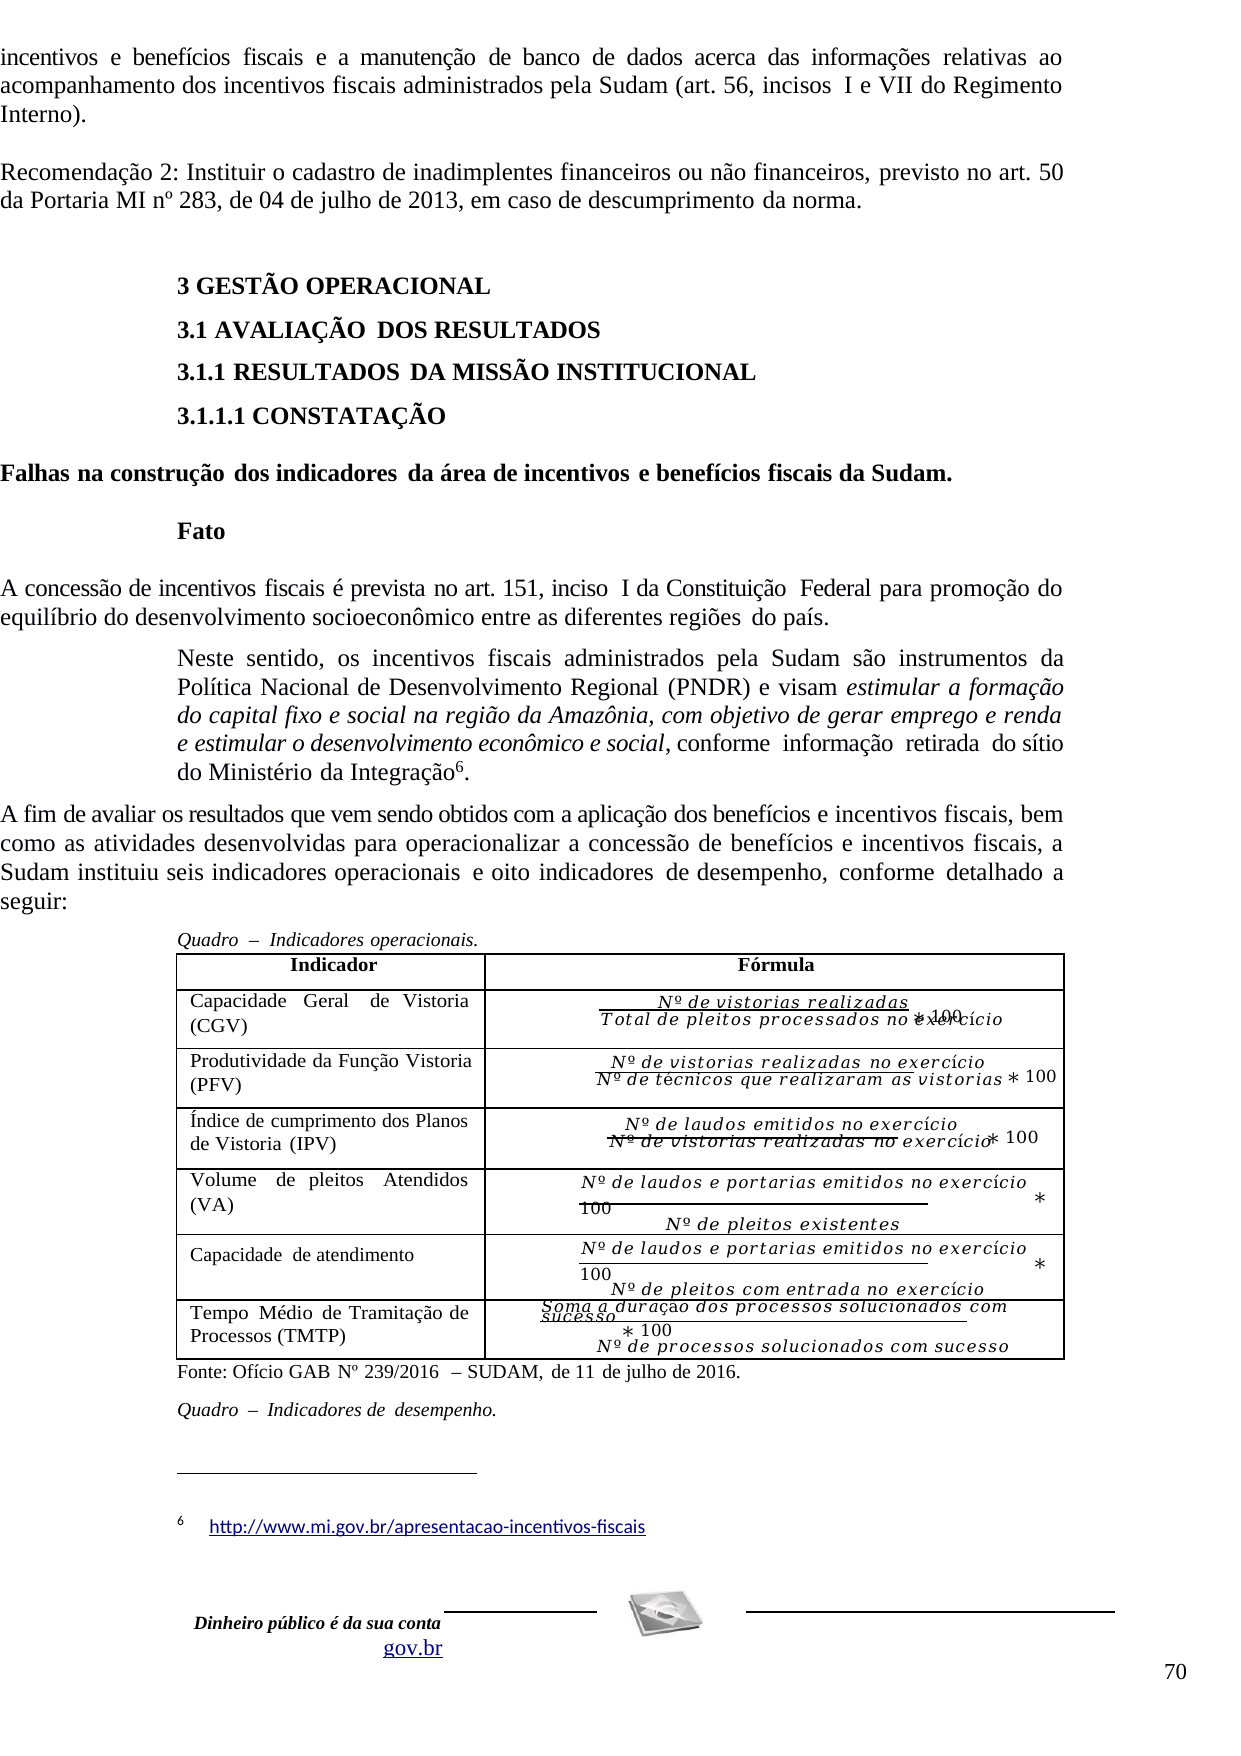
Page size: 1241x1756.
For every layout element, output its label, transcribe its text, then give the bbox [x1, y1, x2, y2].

table_cell 𝑁º 𝑑𝑒 𝑙𝑎𝑢𝑑𝑜𝑠 𝑒 𝑝𝑜𝑟𝑡𝑎𝑟𝑖𝑎𝑠 𝑒𝑚𝑖𝑡𝑖𝑑𝑜𝑠 𝑛𝑜 𝑒𝑥𝑒𝑟𝑐í𝑐𝑖𝑜 ∗ 100 𝑁º 𝑑𝑒 𝑝𝑙𝑒𝑖𝑡𝑜𝑠 𝑐𝑜𝑚 𝑒𝑛𝑡𝑟𝑎𝑑𝑎 𝑛𝑜 𝑒𝑥𝑒𝑟𝑐í𝑐𝑖𝑜 [486, 1235, 1063, 1299]
list CONSTATAÇÃO [177, 401, 1241, 429]
table_cell Capacidade de atendimento [177, 1235, 484, 1299]
list RESULTADOS DA MISSÃO INSTITUCIONAL [177, 357, 1241, 386]
table_cell Índice de cumprimento dos Planos de Vistoria (IPV) [177, 1109, 484, 1168]
text Fato [177, 516, 1241, 545]
text Neste sentido, os incentivos fiscais administrados pela Sudam são instrumentos da Política Nacional de Desenvolvimento Regional (PNDR) e visam estimular a formação do capital fixo e social na região da Amazônia, com objetivo de gerar emprego e renda e estimular o desenvolvimento econômico e social, conforme informação retirada do sítio do Ministério da Integração6. [177, 644, 1064, 786]
table_cell 𝑁º 𝑑𝑒 𝑣𝑖𝑠𝑡𝑜𝑟𝑖𝑎𝑠 𝑟𝑒𝑎𝑙𝑖𝑧𝑎𝑑𝑎𝑠 ∗ 100 𝑇𝑜𝑡𝑎𝑙 𝑑𝑒 𝑝𝑙𝑒𝑖𝑡𝑜𝑠 𝑝𝑟𝑜𝑐𝑒𝑠𝑠𝑎𝑑𝑜𝑠 𝑛𝑜 𝑒𝑥𝑒𝑟𝑐í𝑐𝑖𝑜 [486, 991, 1063, 1048]
table_cell Produtividade da Função Vistoria (PFV) [177, 1049, 484, 1107]
list AVALIAÇÃO DOS RESULTADOS [177, 315, 1241, 343]
table_cell 𝑁º 𝑑𝑒 𝑙𝑎𝑢𝑑𝑜𝑠 𝑒𝑚𝑖𝑡𝑖𝑑𝑜𝑠 𝑛𝑜 𝑒𝑥𝑒𝑟𝑐í𝑐𝑖𝑜 ∗ 100 𝑁º 𝑑𝑒 𝑣𝑖𝑠𝑡𝑜𝑟𝑖𝑎𝑠 𝑟𝑒𝑎𝑙𝑖𝑧𝑎𝑑𝑎𝑠 𝑛𝑜 𝑒𝑥𝑒𝑟𝑐í𝑐𝑖𝑜 [486, 1109, 1063, 1168]
text incentivos e benefícios fiscais e a manutenção de banco de dados acerca das informações relativas ao acompanhamento dos incentivos fiscais administrados pela Sudam (art. 56, incisos I e VII do Regimento Interno). [0, 42, 1062, 128]
text Quadro – Indicadores operacionais. [177, 928, 1241, 951]
table_header Indicador [177, 955, 484, 988]
table_cell 𝑆𝑜𝑚𝑎 𝑎 𝑑𝑢𝑟𝑎çã𝑜 𝑑𝑜𝑠 𝑝𝑟𝑜𝑐𝑒𝑠𝑠𝑜𝑠 𝑠𝑜𝑙𝑢𝑐𝑖𝑜𝑛𝑎𝑑𝑜𝑠 𝑐𝑜𝑚 𝑠𝑢𝑐𝑒𝑠𝑠𝑜 ∗ 100 𝑁º 𝑑𝑒 𝑝𝑟𝑜𝑐𝑒𝑠𝑠𝑜𝑠 𝑠𝑜𝑙𝑢𝑐𝑖𝑜𝑛𝑎𝑑𝑜𝑠 𝑐𝑜𝑚 𝑠𝑢𝑐𝑒𝑠𝑠𝑜 [486, 1301, 1063, 1358]
table_cell Tempo Médio de Tramitação de Processos (TMTP) [177, 1301, 484, 1358]
text Quadro – Indicadores de desempenho. [177, 1398, 1241, 1421]
text A fim de avaliar os resultados que vem sendo obtidos com a aplicação dos benefícios e incentivos fiscais, bem como as atividades desenvolvidas para operacionalizar a concessão de benefícios e incentivos fiscais, a Sudam instituiu seis indicadores operacionais e oito indicadores de desempenho, conforme detalhado a seguir: [0, 799, 1064, 914]
table_cell Volume de pleitos Atendidos (VA) [177, 1170, 484, 1233]
table_cell Capacidade Geral de Vistoria (CGV) [177, 991, 484, 1048]
text Recomendação 2: Instituir o cadastro de inadimplentes financeiros ou não financeiros, previsto no art. 50 da Portaria MI nº 283, de 04 de julho de 2013, em caso de descumprimento da norma. [0, 157, 1064, 214]
subtitle Falhas na construção dos indicadores da área de incentivos e benefícios fiscais da Sudam. [0, 459, 1060, 487]
text A concessão de incentivos fiscais é prevista no art. 151, inciso I da Constituição Federal para promoção do equilíbrio do desenvolvimento socioeconômico entre as diferentes regiões do país. [0, 574, 1063, 630]
list GESTÃO OPERACIONAL [177, 271, 1241, 300]
table_cell 𝑁º 𝑑𝑒 𝑙𝑎𝑢𝑑𝑜𝑠 𝑒 𝑝𝑜𝑟𝑡𝑎𝑟𝑖𝑎𝑠 𝑒𝑚𝑖𝑡𝑖𝑑𝑜𝑠 𝑛𝑜 𝑒𝑥𝑒𝑟𝑐í𝑐𝑖𝑜 ∗ 100 𝑁º 𝑑𝑒 𝑝𝑙𝑒𝑖𝑡𝑜𝑠 𝑒𝑥𝑖𝑠𝑡𝑒𝑛𝑡𝑒𝑠 [486, 1170, 1063, 1233]
text Fonte: Ofício GAB Nº 239/2016 – SUDAM, de 11 de julho de 2016. [177, 1360, 1241, 1383]
text 6 http://www.mi.gov.br/apresentacao-incentivos-fiscais [177, 1512, 1241, 1538]
table_cell 𝑁º 𝑑𝑒 𝑣𝑖𝑠𝑡𝑜𝑟𝑖𝑎𝑠 𝑟𝑒𝑎𝑙𝑖𝑧𝑎𝑑𝑎𝑠 𝑛𝑜 𝑒𝑥𝑒𝑟𝑐í𝑐𝑖𝑜 ∗ 100 𝑁º 𝑑𝑒 𝑡é𝑐𝑛𝑖𝑐𝑜𝑠 𝑞𝑢𝑒 𝑟𝑒𝑎𝑙𝑖𝑧𝑎𝑟𝑎𝑚 𝑎𝑠 𝑣𝑖𝑠𝑡𝑜𝑟𝑖𝑎𝑠 [486, 1049, 1063, 1107]
table_header Fórmula [486, 955, 1063, 988]
